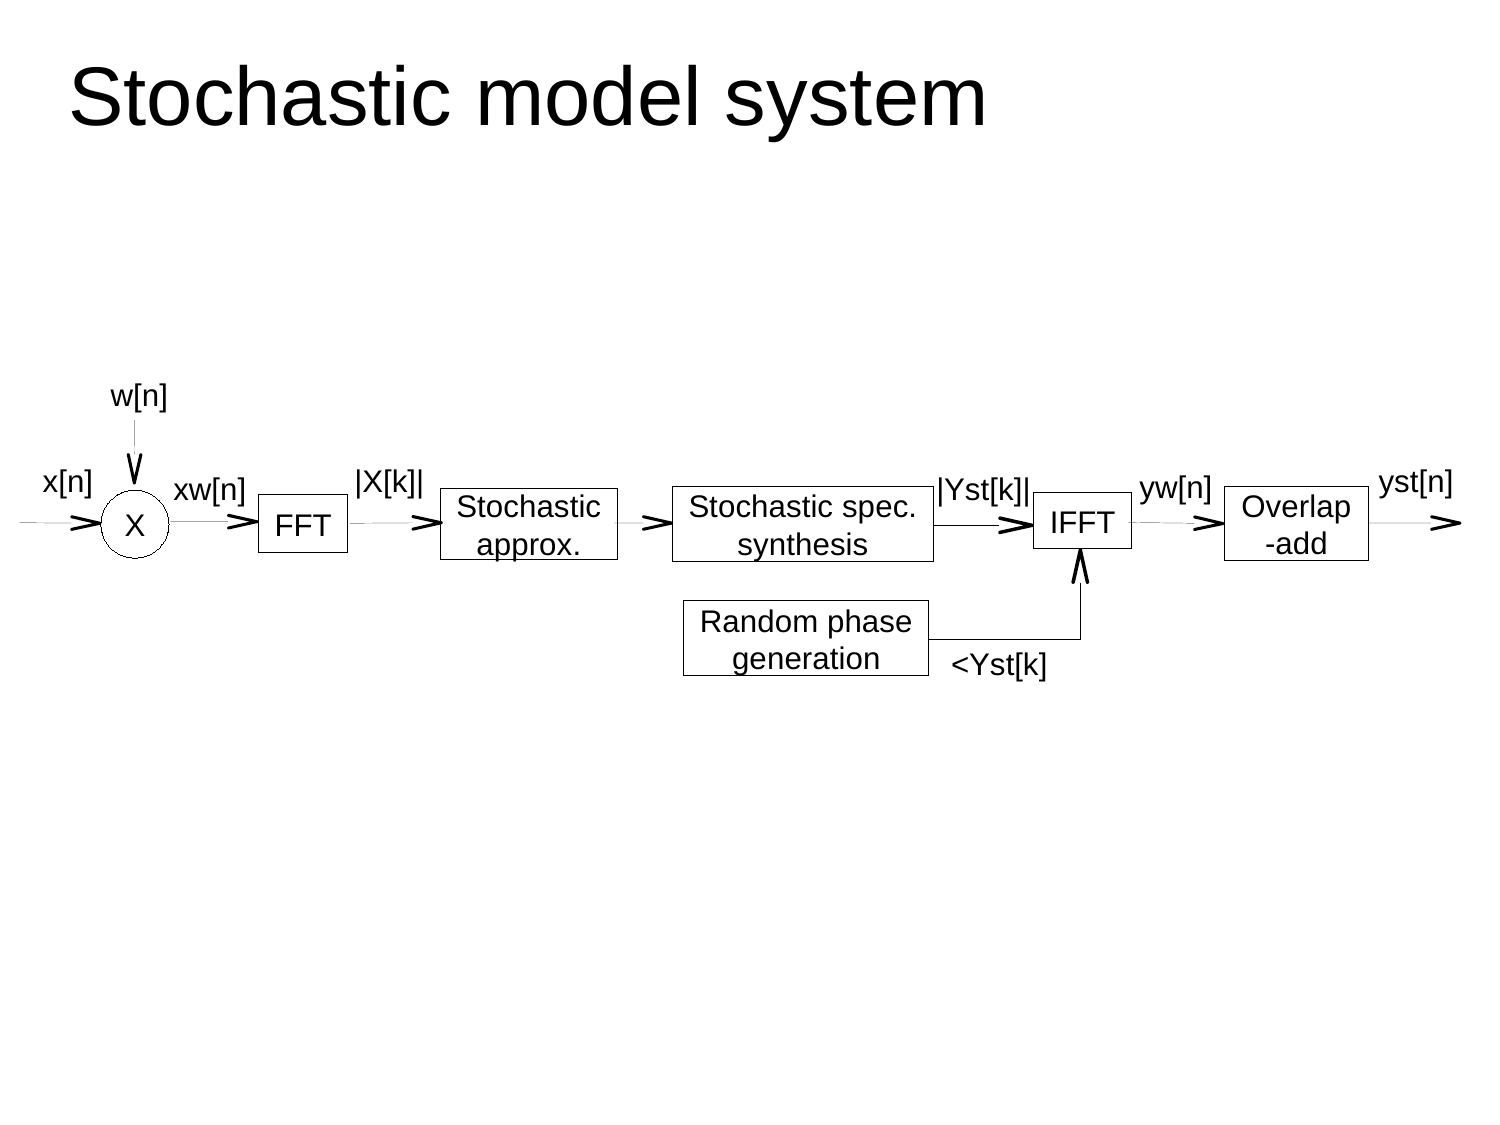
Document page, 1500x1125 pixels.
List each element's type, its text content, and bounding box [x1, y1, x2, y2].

text_box <Yst[k] [936, 640, 1069, 697]
text_box xw[n] [158, 465, 265, 517]
text_box yst[n] [1363, 457, 1473, 509]
text_box Stochastic approx. [440, 488, 618, 560]
text_box FFT [258, 494, 348, 553]
text_box Overlap-add [1224, 486, 1369, 561]
text_box x[n] [27, 457, 110, 509]
text_box IFFT [1033, 492, 1132, 549]
text_box w[n] [95, 370, 186, 423]
text_box |Yst[k]| [921, 464, 1052, 522]
text_box |X[k]| [339, 456, 443, 509]
text_box Random phase generation [683, 600, 929, 676]
text_box X [100, 490, 170, 559]
text_box Stochastic spec. synthesis [672, 486, 934, 562]
title Stochastic model system [68, 11, 1293, 182]
text_box yw[n] [1124, 463, 1231, 515]
